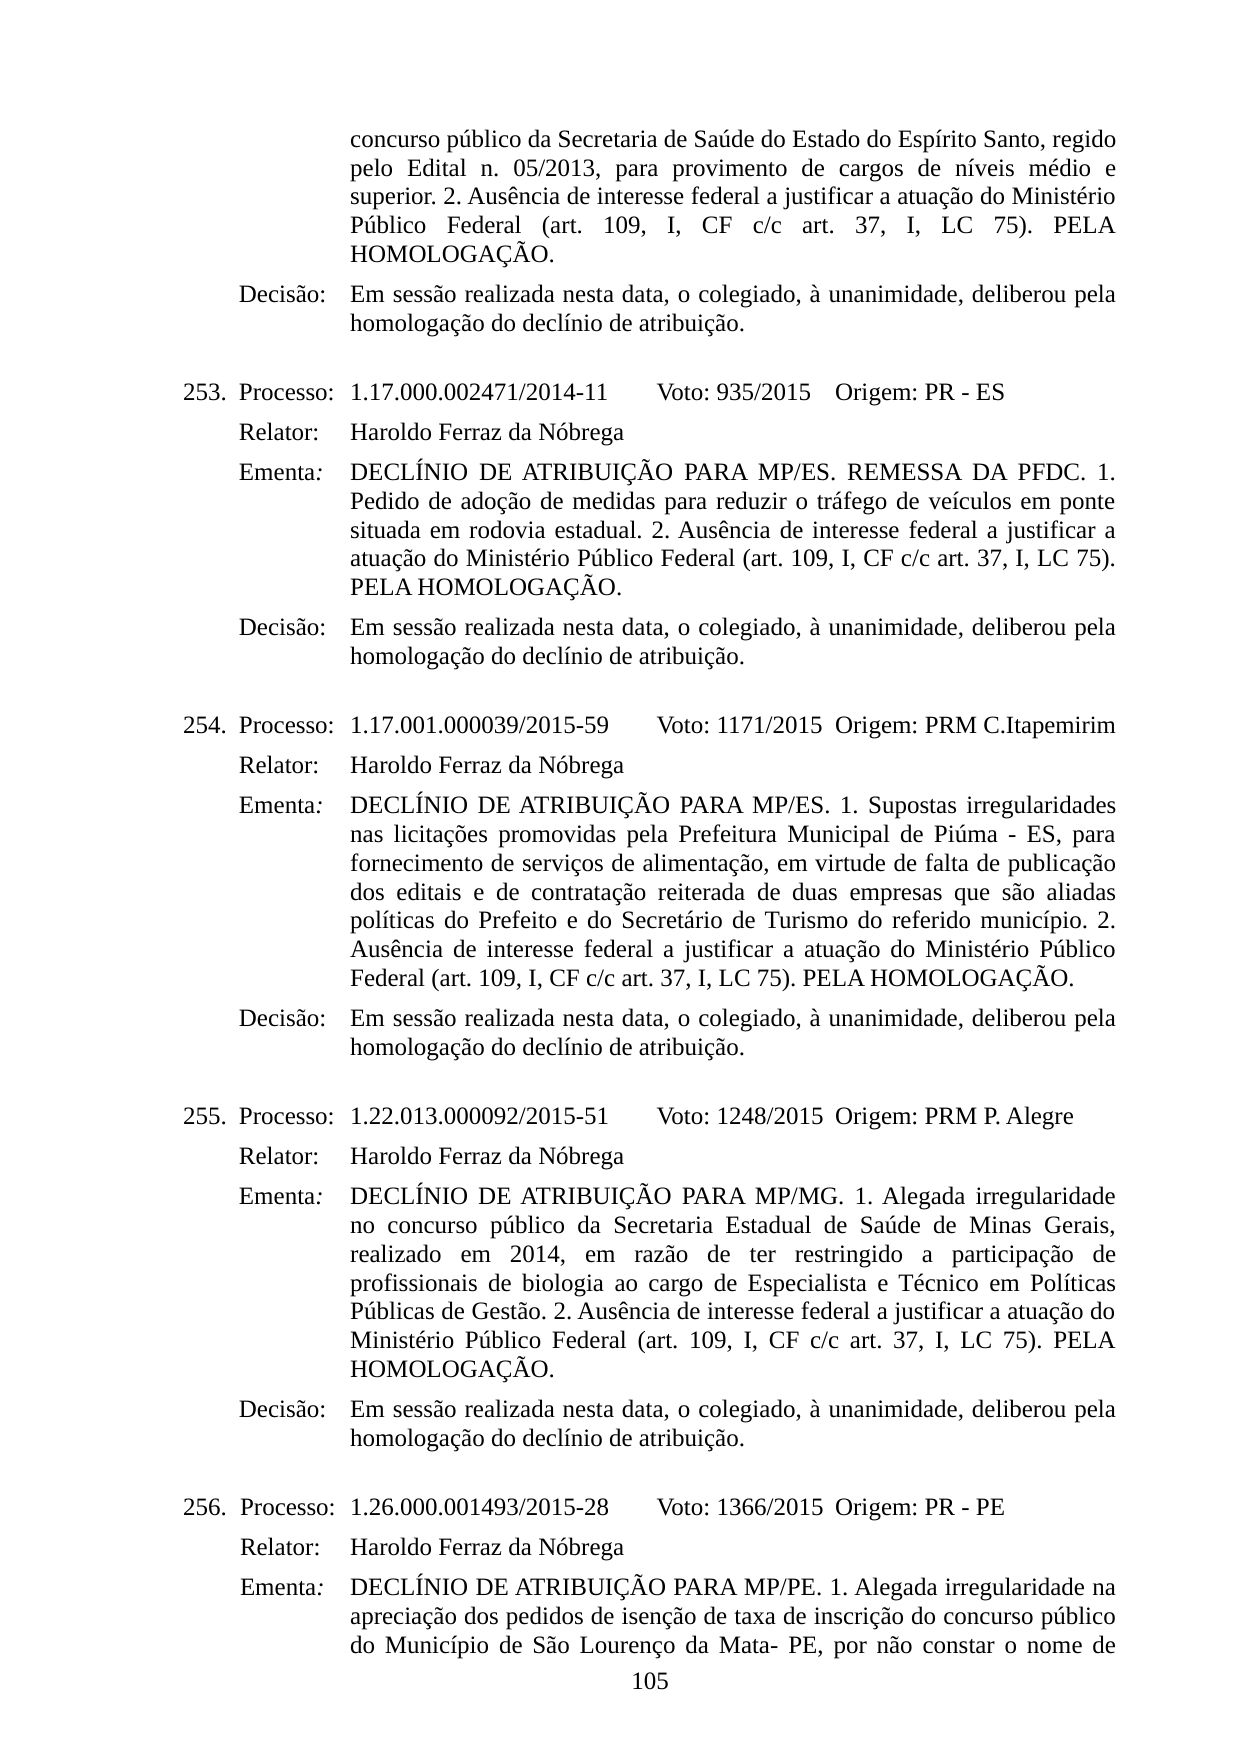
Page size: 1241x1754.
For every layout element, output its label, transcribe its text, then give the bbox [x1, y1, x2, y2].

table_cell Ementa: [233, 785, 344, 997]
table_cell Haroldo Ferraz da Nóbrega [344, 1526, 1122, 1566]
table_cell [177, 1566, 234, 1664]
table_cell DECLÍNIO DE ATRIBUIÇÃO PARA MP/MG. 1. Alegada irregularidade no concurso público da Secretaria Estadual de Saúde de Minas Gerais, realizado em 2014, em razão de ter restringido a participação de profissionais de biologia ao cargo de Especialista e Técnico em Políticas Públicas de Gestão. 2. Ausência de interesse federal a justificar a atuação do Ministério Público Federal (art. 109, I, CF c/c art. 37, I, LC 75). PELA HOMOLOGAÇÃO. [344, 1176, 1122, 1388]
table_header 1.17.001.000039/2015-59 [344, 704, 651, 744]
table_cell Haroldo Ferraz da Nóbrega [344, 1135, 1122, 1176]
table_header 1.26.000.001493/2015-28 [344, 1486, 651, 1526]
table_cell [177, 118, 233, 273]
table_header Origem: PRM P. Alegre [829, 1095, 1122, 1135]
table_cell Em sessão realizada nesta data, o colegiado, à unanimidade, deliberou pela homologação do declínio de atribuição. [344, 273, 1122, 342]
table_cell [177, 273, 233, 342]
table_cell Ementa: [233, 1176, 344, 1388]
table_header Origem: PR - PE [829, 1486, 1122, 1526]
table_header Voto: 1366/2015 [651, 1486, 829, 1526]
table_cell [177, 1135, 233, 1176]
table_header Voto: 1248/2015 [651, 1095, 829, 1135]
table_cell DECLÍNIO DE ATRIBUIÇÃO PARA MP/ES. 1. Supostas irregularidades nas licitações promovidas pela Prefeitura Municipal de Piúma - ES, para fornecimento de serviços de alimentação, em virtude de falta de publicação dos editais e de contratação reiterada de duas empresas que são aliadas políticas do Prefeito e do Secretário de Turismo do referido município. 2. Ausência de interesse federal a justificar a atuação do Ministério Público Federal (art. 109, I, CF c/c art. 37, I, LC 75). PELA HOMOLOGAÇÃO. [344, 785, 1122, 997]
table_cell Haroldo Ferraz da Nóbrega [344, 411, 1122, 451]
table_cell [177, 451, 233, 607]
table_header 256. [177, 1486, 234, 1526]
table_cell Relator: [233, 745, 344, 785]
table_header Processo: [233, 1095, 344, 1135]
table_cell Relator: [233, 1135, 344, 1176]
table_cell [177, 1176, 233, 1388]
table_cell [233, 118, 344, 273]
table_cell [177, 1526, 234, 1566]
table_cell DECLÍNIO DE ATRIBUIÇÃO PARA MP/ES. REMESSA DA PFDC. 1. Pedido de adoção de medidas para reduzir o tráfego de veículos em ponte situada em rodovia estadual. 2. Ausência de interesse federal a justificar a atuação do Ministério Público Federal (art. 109, I, CF c/c art. 37, I, LC 75). PELA HOMOLOGAÇÃO. [344, 451, 1122, 607]
table_cell Em sessão realizada nesta data, o colegiado, à unanimidade, deliberou pela homologação do declínio de atribuição. [344, 607, 1122, 676]
table_cell Em sessão realizada nesta data, o colegiado, à unanimidade, deliberou pela homologação do declínio de atribuição. [344, 1388, 1122, 1457]
table_cell Ementa: [233, 451, 344, 607]
table_header Origem: PRM C.Itapemirim [829, 704, 1122, 744]
table_header 255. [177, 1095, 233, 1135]
table_cell [177, 785, 233, 997]
table_header 254. [177, 704, 233, 744]
table_header Voto: 935/2015 [651, 371, 829, 411]
table_header Processo: [233, 371, 344, 411]
table_cell [177, 411, 233, 451]
table_cell Relator: [233, 411, 344, 451]
table_cell Haroldo Ferraz da Nóbrega [344, 745, 1122, 785]
table_cell Decisão: [233, 273, 344, 342]
table_cell Decisão: [233, 607, 344, 676]
table_cell concurso público da Secretaria de Saúde do Estado do Espírito Santo, regido pelo Edital n. 05/2013, para provimento de cargos de níveis médio e superior. 2. Ausência de interesse federal a justificar a atuação do Ministério Público Federal (art. 109, I, CF c/c art. 37, I, LC 75). PELA HOMOLOGAÇÃO. [344, 118, 1122, 273]
table_header 1.17.000.002471/2014-11 [344, 371, 651, 411]
table_cell DECLÍNIO DE ATRIBUIÇÃO PARA MP/PE. 1. Alegada irregularidade na apreciação dos pedidos de isenção de taxa de inscrição do concurso público do Município de São Lourenço da Mata- PE, por não constar o nome de [344, 1566, 1122, 1664]
table_cell Decisão: [233, 1388, 344, 1457]
table_cell Ementa: [234, 1566, 344, 1664]
table_header Processo: [234, 1486, 344, 1526]
table_cell [177, 607, 233, 676]
table_cell Decisão: [233, 998, 344, 1066]
table_cell Em sessão realizada nesta data, o colegiado, à unanimidade, deliberou pela homologação do declínio de atribuição. [344, 998, 1122, 1066]
table_cell Relator: [234, 1526, 344, 1566]
table_header Voto: 1171/2015 [651, 704, 829, 744]
table_header 1.22.013.000092/2015-51 [344, 1095, 651, 1135]
table_header Origem: PR - ES [829, 371, 1122, 411]
table_cell [177, 1388, 233, 1457]
table_header 253. [177, 371, 233, 411]
table_cell [177, 998, 233, 1066]
table_cell [177, 745, 233, 785]
table_header Processo: [233, 704, 344, 744]
